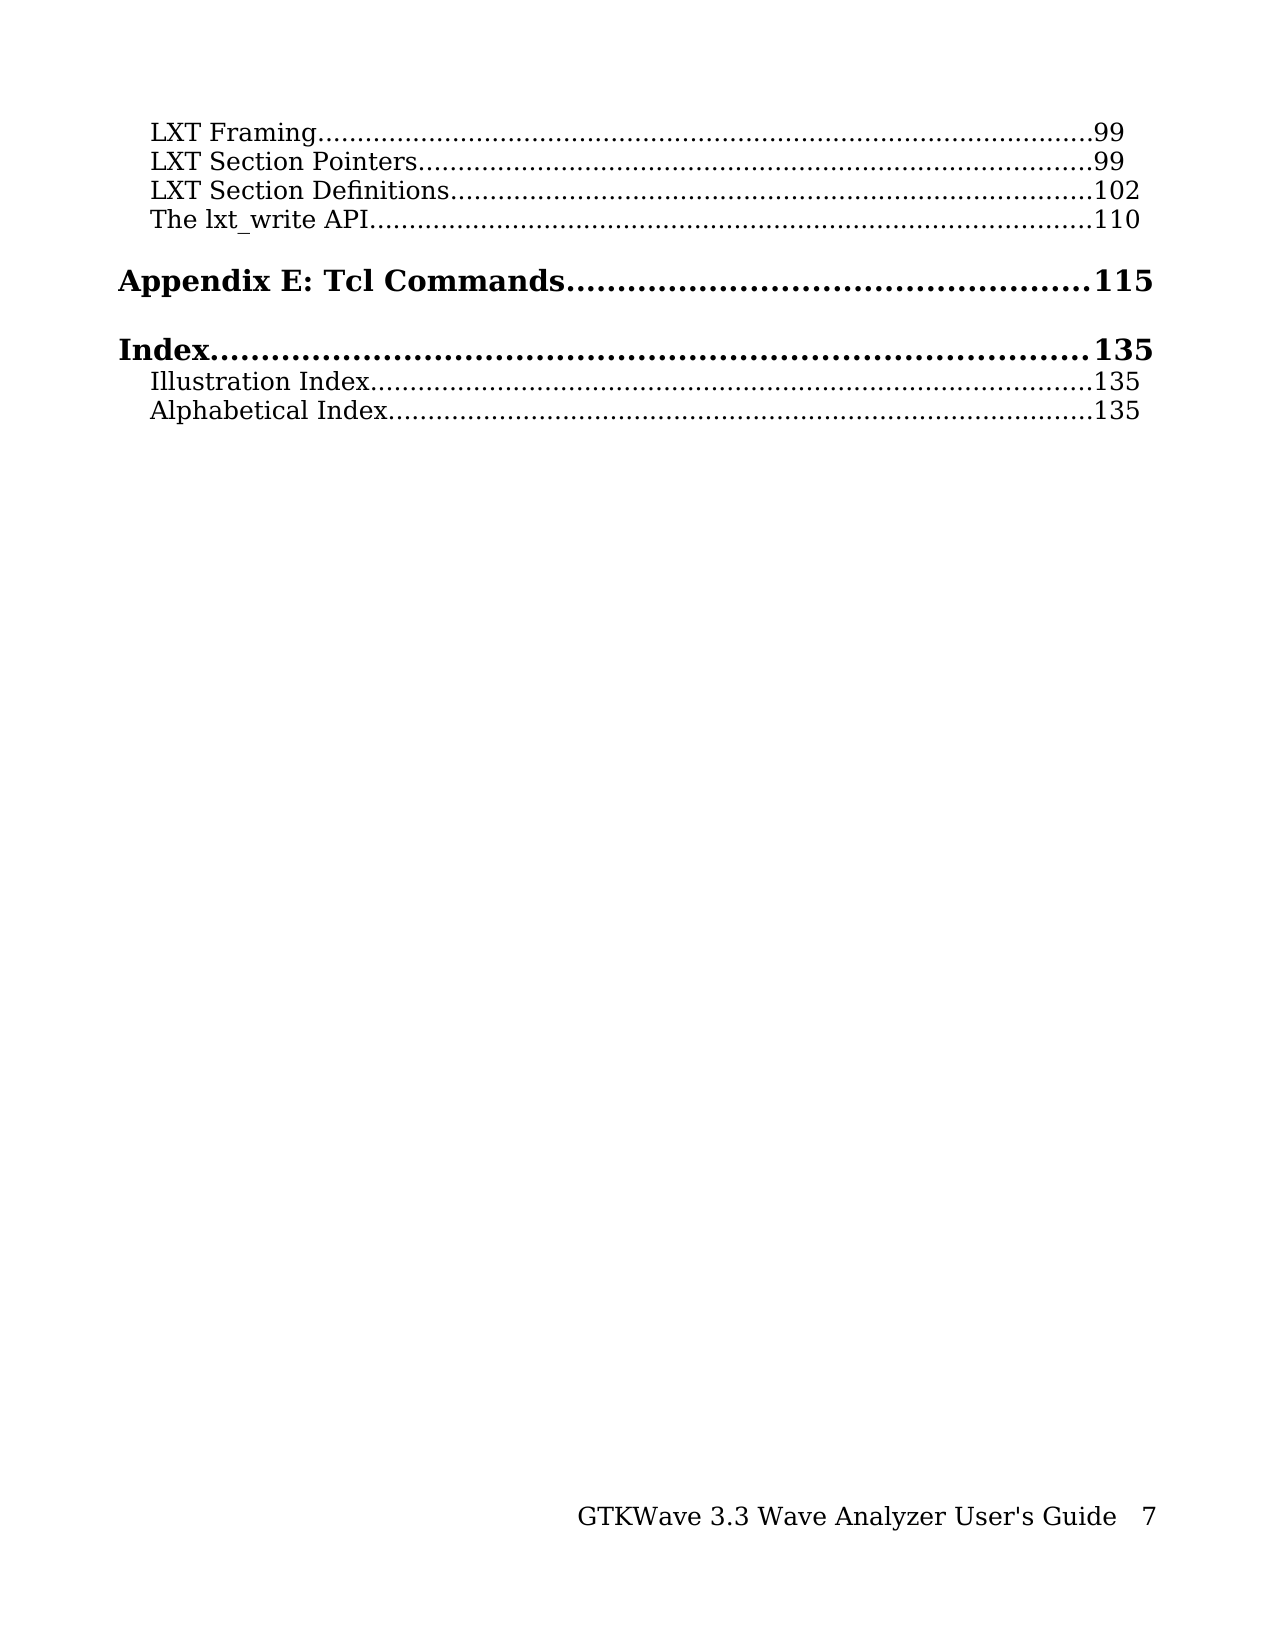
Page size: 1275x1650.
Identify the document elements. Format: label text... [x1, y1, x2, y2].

text Appendix E: Tcl Commands 115 [118, 264, 1157, 298]
text LXT Section Definitions 102 [118, 176, 1157, 206]
text Alphabetical Index 133 [118, 396, 1157, 425]
text Index 133 [118, 332, 1157, 367]
text The lxt_write API 110 [118, 206, 1157, 235]
text LXT Section Pointers 99 [118, 147, 1157, 176]
text Illustration Index 133 [118, 367, 1157, 396]
text LXT Framing 99 [118, 118, 1157, 147]
